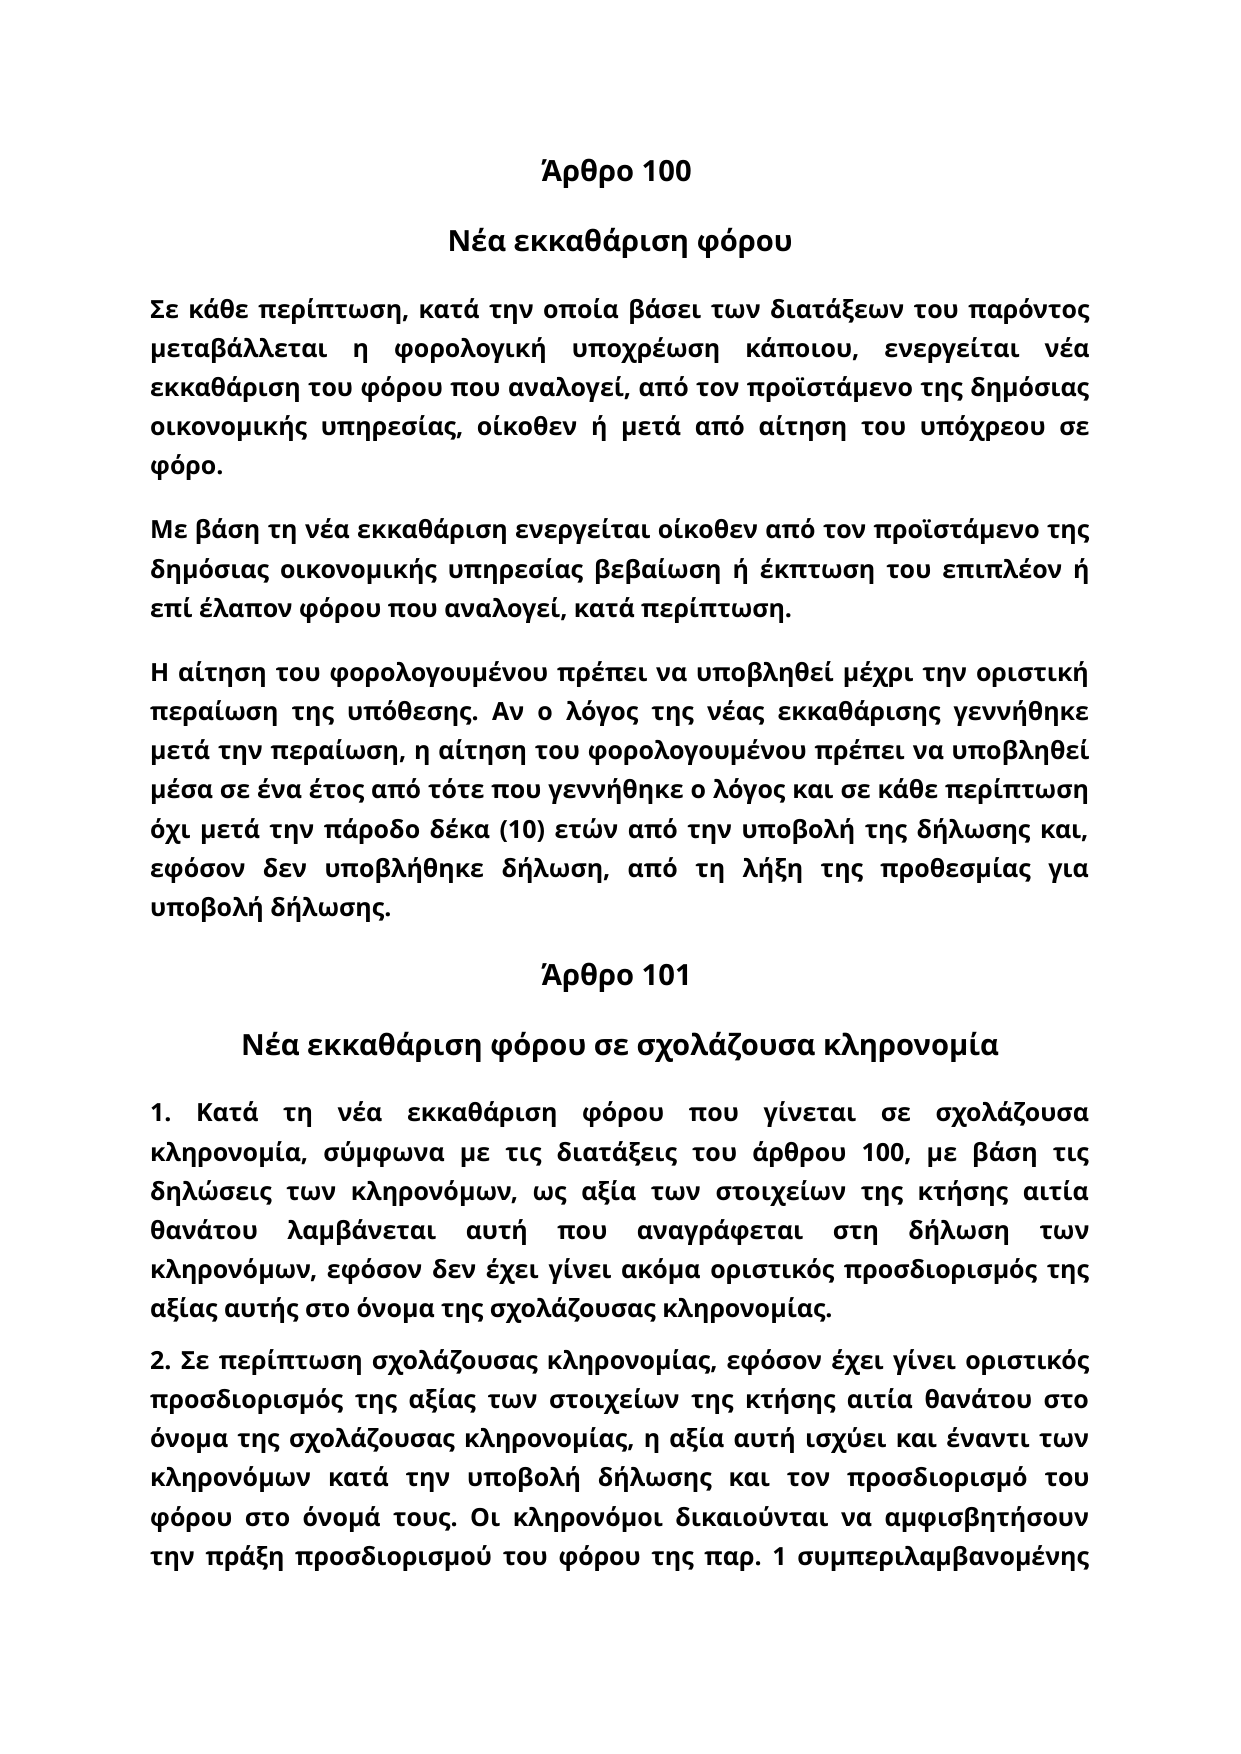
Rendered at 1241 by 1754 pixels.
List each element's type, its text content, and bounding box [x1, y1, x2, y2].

text Με βάση τη νέα εκκαθάριση ενεργείται οίκοθεν από τον προϊστάμενο της δημόσιας οικονομικής υπηρεσίας βεβαίωση ή έκπτωση του επιπλέον ή επί έλαπον φόρου που αναλογεί, κατά περίπτωση. [150, 512, 1090, 624]
text 1. Κατά τη νέα εκκαθάριση φόρου που γίνεται σε σχολάζουσα κληρονομία, σύμφωνα με τις διατάξεις του άρθρου 100, με βάση τις δηλώσεις των κληρονόμων, ως αξία των στοιχείων της κτήσης αιτία θανάτου λαμβάνεται αυτή που αναγράφεται στη δήλωση των κληρονόμων, εφόσον δεν έχει γίνει ακόμα οριστικός προσδιορισμός της αξίας αυτής στο όνομα της σχολάζουσας κληρονομίας. [150, 1095, 1090, 1325]
subtitle Άρθρο 100 [150, 150, 1090, 190]
text 2. Σε περίπτωση σχολάζουσας κληρονομίας, εφόσον έχει γίνει οριστικός προσδιορισμός της αξίας των στοιχείων της κτήσης αιτία θανάτου στο όνομα της σχολάζουσας κληρονομίας, η αξία αυτή ισχύει και έναντι των κληρονόμων κατά την υποβολή δήλωσης και τον προσδιορισμό του φόρου στο όνομά τους. Οι κληρονόμοι δικαιούνται να αμφισβητήσουν την πράξη προσδιορισμού του φόρου της παρ. 1 συμπεριλαμβανομένης [150, 1342, 1090, 1572]
subtitle Άρθρο 101 [150, 954, 1090, 993]
text Η αίτηση του φορολογουμένου πρέπει να υποβληθεί μέχρι την οριστική περαίωση της υπόθεσης. Αν ο λόγος της νέας εκκαθάρισης γεννήθηκε μετά την περαίωση, η αίτηση του φορολογουμένου πρέπει να υποβληθεί μέσα σε ένα έτος από τότε που γεννήθηκε ο λόγος και σε κάθε περίπτωση όχι μετά την πάροδο δέκα (10) ετών από την υποβολή της δήλωσης και, εφόσον δεν υποβλήθηκε δήλωση, από τη λήξη της προθεσμίας για υποβολή δήλωσης. [150, 654, 1090, 924]
subtitle Νέα εκκαθάριση φόρου σε σχολάζουσα κληρονομία [150, 1024, 1090, 1064]
subtitle Νέα εκκαθάριση φόρου [150, 221, 1090, 260]
text Σε κάθε περίπτωση, κατά την οποία βάσει των διατάξεων του παρόντος μεταβάλλεται η φορολογική υποχρέωση κάποιου, ενεργείται νέα εκκαθάριση του φόρου που αναλογεί, από τον προϊστάμενο της δημόσιας οικονομικής υπηρεσίας, οίκοθεν ή μετά από αίτηση του υπόχρεου σε φόρο. [150, 291, 1090, 482]
